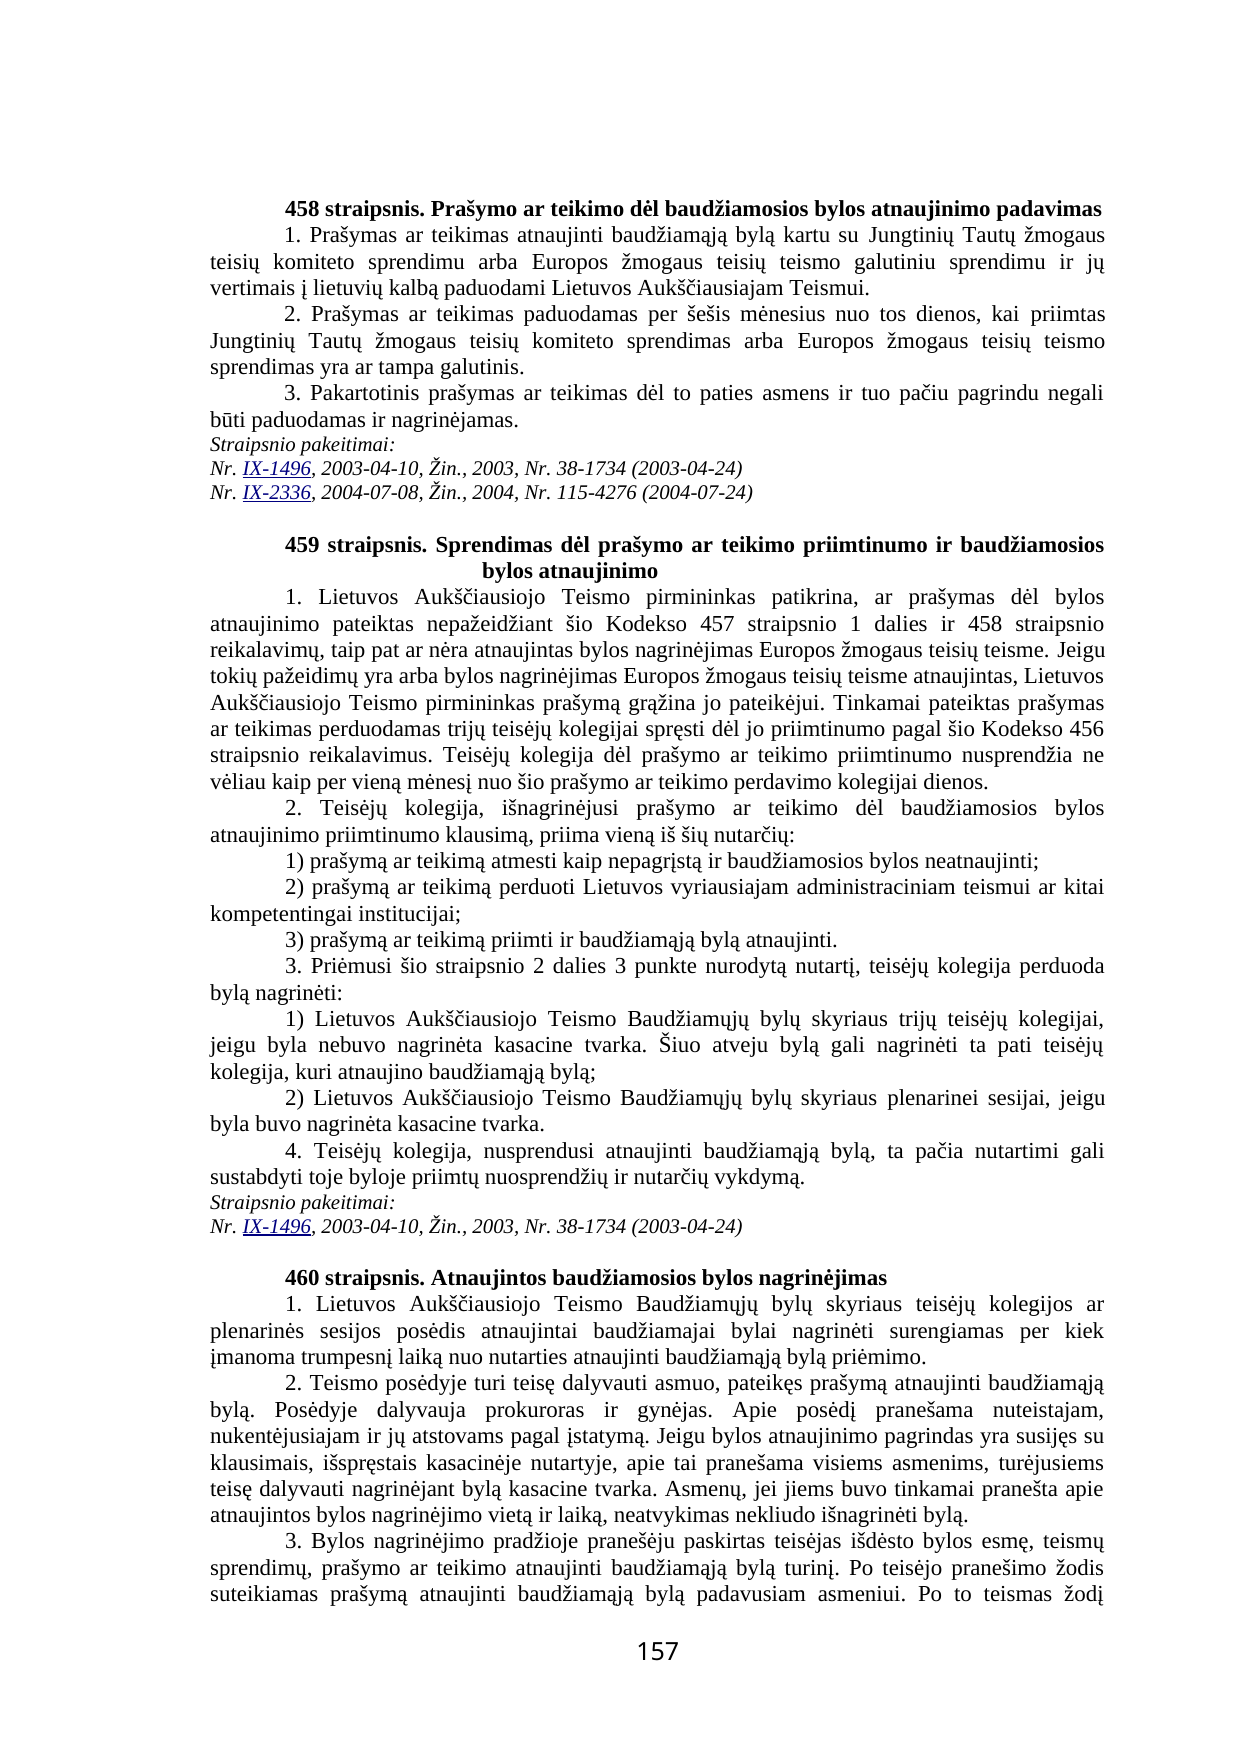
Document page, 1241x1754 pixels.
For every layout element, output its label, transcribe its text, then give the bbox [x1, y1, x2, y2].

text 3. Priėmusi šio straipsnio 2 dalies 3 punkte nurodytą nutartį, teisėjų kolegija perduoda bylą nagrinėti: [210, 952, 1106, 1005]
text 3. Pakartotinis prašymas ar teikimas dėl to paties asmens ir tuo pačiu pagrindu negali būti paduodamas ir nagrinėjamas. [210, 379, 1106, 432]
text 3) prašymą ar teikimą priimti ir baudžiamąją bylą atnaujinti. [210, 926, 1106, 952]
text 459 straipsnis. Sprendimas dėl prašymo ar teikimo priimtinumo ir baudžiamosios bylos atnaujinimo [285, 531, 1106, 583]
text 1. Lietuvos Aukščiausiojo Teismo Baudžiamųjų bylų skyriaus teisėjų kolegijos ar plenarinės sesijos posėdis atnaujintai baudžiamajai bylai nagrinėti surengiamas per kiek įmanoma trumpesnį laiką nuo nutarties atnaujinti baudžiamąją bylą priėmimo. [210, 1290, 1106, 1369]
text Straipsnio pakeitimai: [210, 432, 1106, 456]
text 1) Lietuvos Aukščiausiojo Teismo Baudžiamųjų bylų skyriaus trijų teisėjų kolegijai, jeigu byla nebuvo nagrinėta kasacine tvarka. Šiuo atveju bylą gali nagrinėti ta pati teisėjų kolegija, kuri atnaujino baudžiamąją bylą; [210, 1005, 1106, 1084]
text 2. Teisėjų kolegija, išnagrinėjusi prašymo ar teikimo dėl baudžiamosios bylos atnaujinimo priimtinumo klausimą, priima vieną iš šių nutarčių: [210, 794, 1106, 847]
text Straipsnio pakeitimai: [210, 1189, 1106, 1214]
text 1. Lietuvos Aukščiausiojo Teismo pirmininkas patikrina, ar prašymas dėl bylos atnaujinimo pateiktas nepažeidžiant šio Kodekso 457 straipsnio 1 dalies ir 458 straipsnio reikalavimų, taip pat ar nėra atnaujintas bylos nagrinėjimas Europos žmogaus teisių teisme. Jeigu tokių pažeidimų yra arba bylos nagrinėjimas Europos žmogaus teisių teisme atnaujintas, Lietuvos Aukščiausiojo Teismo pirmininkas prašymą grąžina jo pateikėjui. Tinkamai pateiktas prašymas ar teikimas perduodamas trijų teisėjų kolegijai spręsti dėl jo priimtinumo pagal šio Kodekso 456 straipsnio reikalavimus. Teisėjų kolegija dėl prašymo ar teikimo priimtinumo nusprendžia ne vėliau kaip per vieną mėnesį nuo šio prašymo ar teikimo perdavimo kolegijai dienos. [210, 583, 1106, 794]
text Nr. IX-1496, 2003-04-10, Žin., 2003, Nr. 38-1734 (2003-04-24) [210, 1214, 1106, 1238]
text 2) Lietuvos Aukščiausiojo Teismo Baudžiamųjų bylų skyriaus plenarinei sesijai, jeigu byla buvo nagrinėta kasacine tvarka. [210, 1084, 1106, 1137]
text 2) prašymą ar teikimą perduoti Lietuvos vyriausiajam administraciniam teismui ar kitai kompetentingai institucijai; [210, 873, 1106, 926]
text 1. Prašymas ar teikimas atnaujinti baudžiamąją bylą kartu su Jungtinių Tautų žmogaus teisių komiteto sprendimu arba Europos žmogaus teisių teismo galutiniu sprendimu ir jų vertimais į lietuvių kalbą paduodami Lietuvos Aukščiausiajam Teismui. [210, 221, 1106, 300]
text 3. Bylos nagrinėjimo pradžioje pranešėju paskirtas teisėjas išdėsto bylos esmę, teismų sprendimų, prašymo ar teikimo atnaujinti baudžiamąją bylą turinį. Po teisėjo pranešimo žodis suteikiamas prašymą atnaujinti baudžiamąją bylą padavusiam asmeniui. Po to teismas žodį [210, 1528, 1106, 1607]
text 458 straipsnis. Prašymo ar teikimo dėl baudžiamosios bylos atnaujinimo padavimas [285, 195, 1106, 221]
text 2. Teismo posėdyje turi teisę dalyvauti asmuo, pateikęs prašymą atnaujinti baudžiamąją bylą. Posėdyje dalyvauja prokuroras ir gynėjas. Apie posėdį pranešama nuteistajam, nukentėjusiajam ir jų atstovams pagal įstatymą. Jeigu bylos atnaujinimo pagrindas yra susijęs su klausimais, išspręstais kasacinėje nutartyje, apie tai pranešama visiems asmenims, turėjusiems teisę dalyvauti nagrinėjant bylą kasacine tvarka. Asmenų, jei jiems buvo tinkamai pranešta apie atnaujintos bylos nagrinėjimo vietą ir laiką, neatvykimas nekliudo išnagrinėti bylą. [210, 1369, 1106, 1528]
text 1) prašymą ar teikimą atmesti kaip nepagrįstą ir baudžiamosios bylos neatnaujinti; [210, 847, 1106, 873]
text 460 straipsnis. Atnaujintos baudžiamosios bylos nagrinėjimas [210, 1264, 1106, 1290]
text Nr. IX-2336, 2004-07-08, Žin., 2004, Nr. 115-4276 (2004-07-24) [210, 480, 1106, 504]
text 4. Teisėjų kolegija, nusprendusi atnaujinti baudžiamąją bylą, ta pačia nutartimi gali sustabdyti toje byloje priimtų nuosprendžių ir nutarčių vykdymą. [210, 1137, 1106, 1189]
text Nr. IX-1496, 2003-04-10, Žin., 2003, Nr. 38-1734 (2003-04-24) [210, 456, 1106, 480]
text 2. Prašymas ar teikimas paduodamas per šešis mėnesius nuo tos dienos, kai priimtas Jungtinių Tautų žmogaus teisių komiteto sprendimas arba Europos žmogaus teisių teismo sprendimas yra ar tampa galutinis. [210, 300, 1106, 379]
